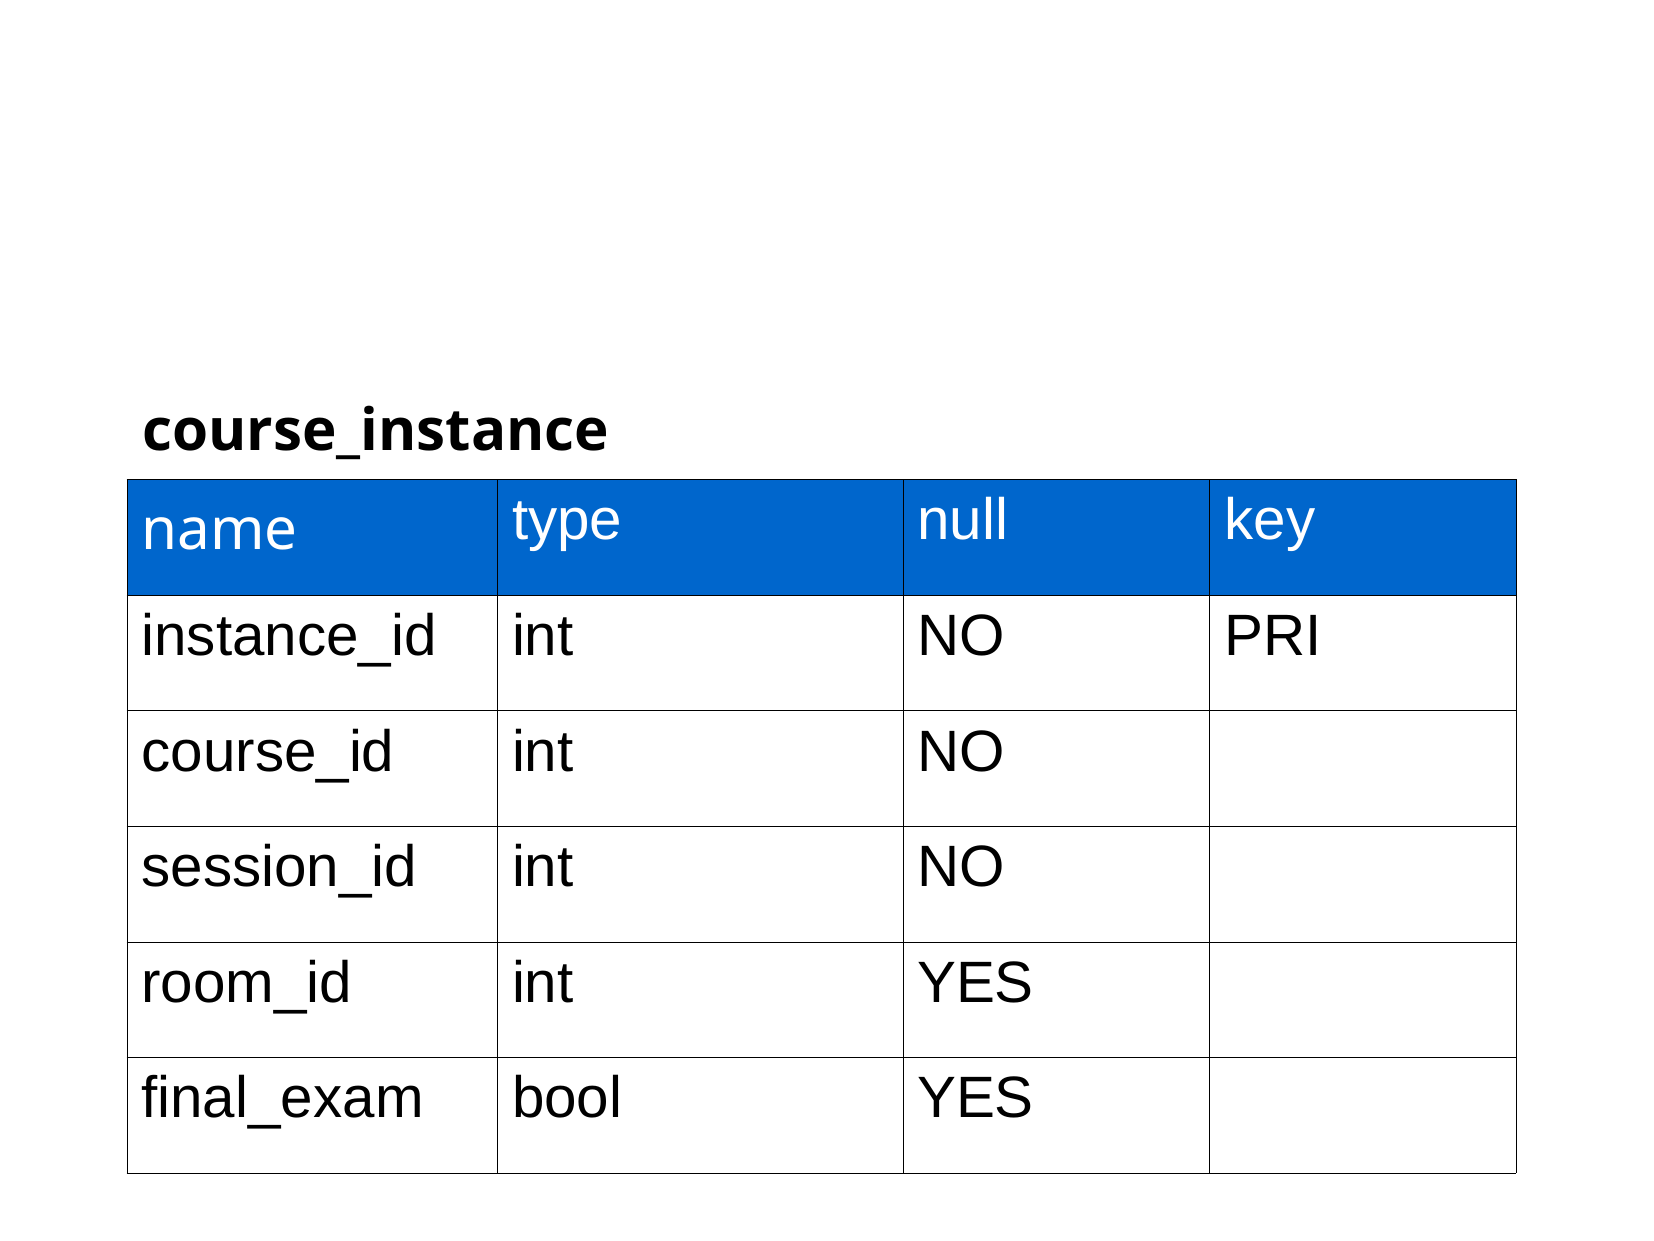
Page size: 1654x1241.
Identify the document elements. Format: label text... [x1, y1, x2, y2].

table_header key [1210, 480, 1516, 595]
table_cell room_id [128, 943, 497, 1057]
text_box course_instance [128, 381, 713, 467]
table_header name [128, 480, 497, 595]
table_cell instance_id [128, 596, 497, 710]
table_cell NO [904, 711, 1209, 826]
table_cell bool [498, 1058, 903, 1173]
table_cell YES [904, 1058, 1209, 1173]
table_cell course_id [128, 711, 497, 826]
table_cell final_exam [128, 1058, 497, 1173]
table_header null [904, 480, 1209, 595]
table_cell [1210, 827, 1516, 942]
table_cell [1210, 943, 1516, 1057]
table_cell [1210, 711, 1516, 826]
table_cell NO [904, 596, 1209, 710]
table_cell [1210, 1058, 1516, 1173]
table_cell NO [904, 827, 1209, 942]
table_cell int [498, 943, 903, 1057]
table_cell PRI [1210, 596, 1516, 710]
table_cell int [498, 827, 903, 942]
table_header type [498, 480, 903, 595]
table_cell session_id [128, 827, 497, 942]
table_cell int [498, 711, 903, 826]
table_cell int [498, 596, 903, 710]
table_cell YES [904, 943, 1209, 1057]
